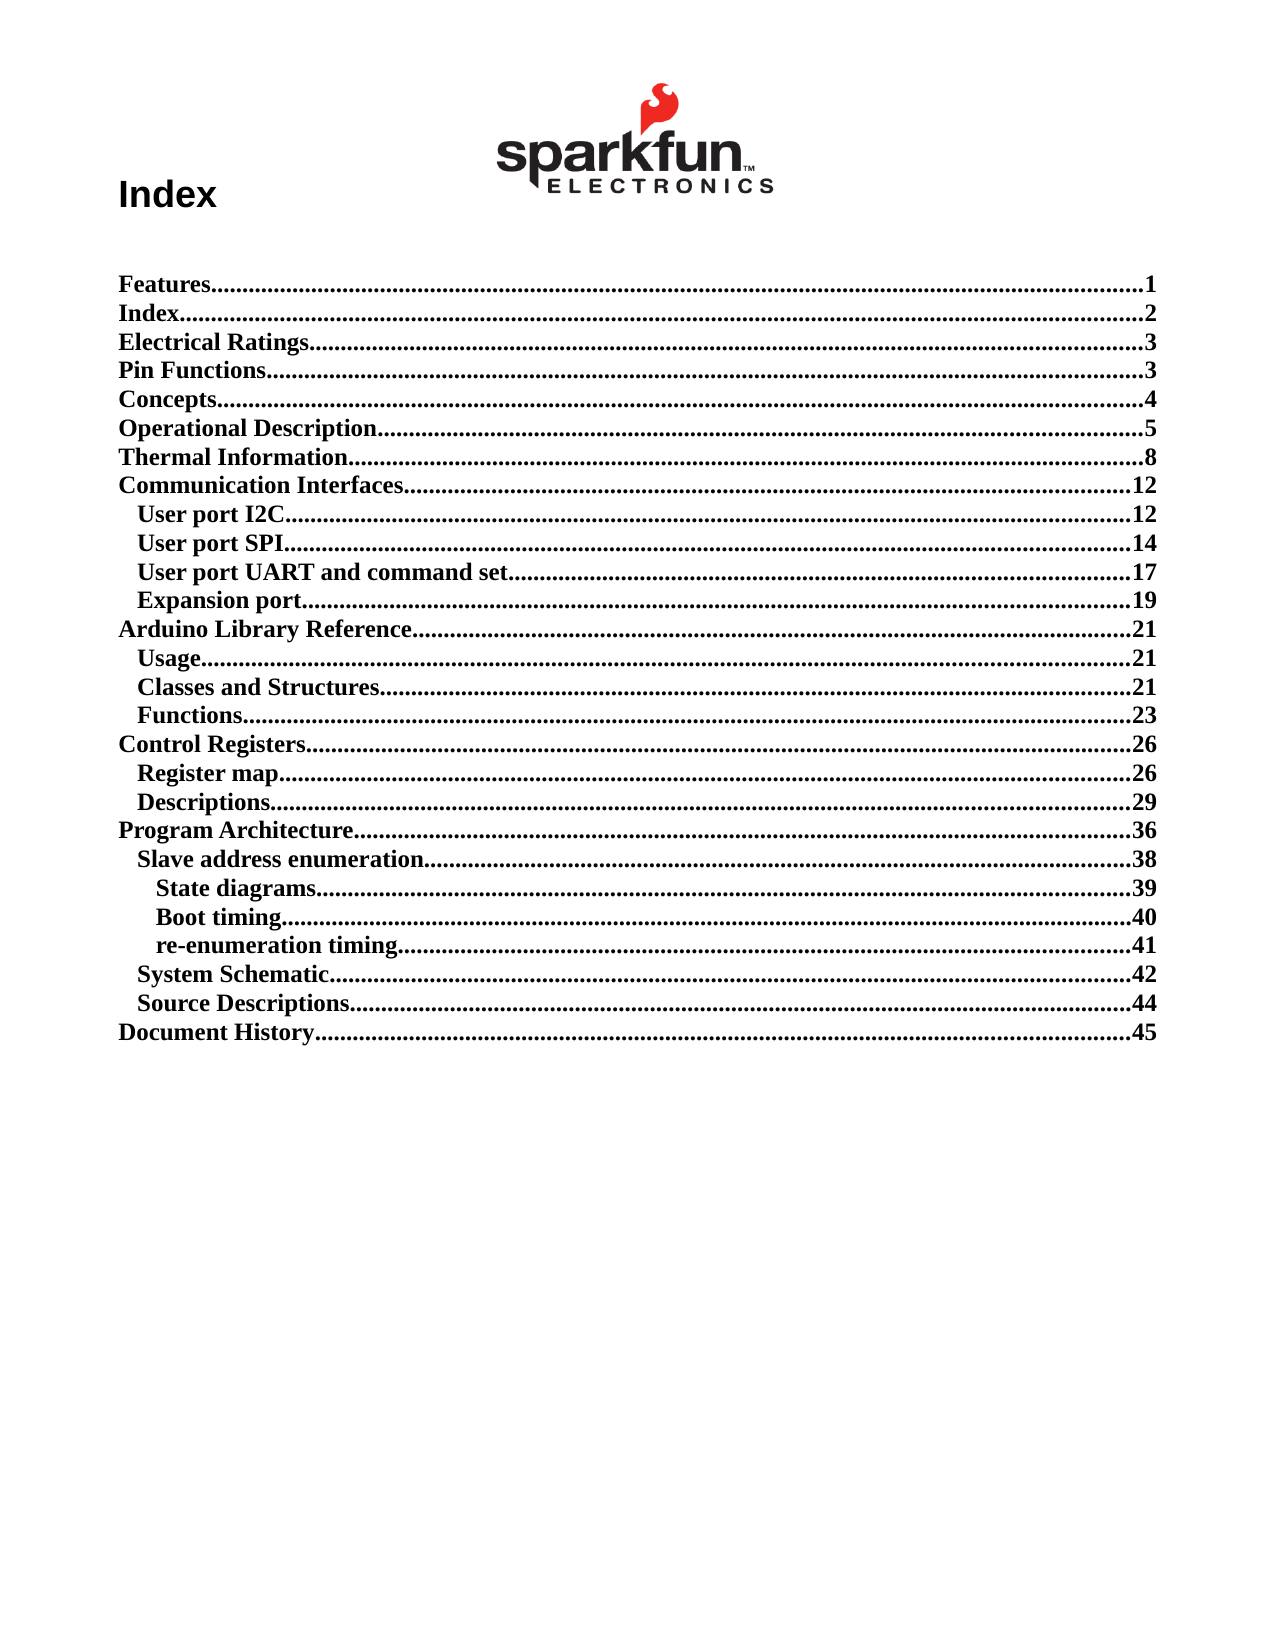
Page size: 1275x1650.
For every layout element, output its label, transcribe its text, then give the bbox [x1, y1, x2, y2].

text Thermal Information 8 [118, 442, 1157, 471]
text Register map 26 [118, 758, 1157, 787]
text Usage 21 [118, 643, 1157, 672]
text User port SPI 14 [118, 528, 1157, 557]
text Concepts 4 [118, 384, 1157, 413]
picture [494, 80, 782, 199]
text Control Registers 26 [118, 729, 1157, 758]
text Functions 23 [118, 701, 1157, 729]
text Features 1 [118, 269, 1157, 298]
text Expansion port 19 [118, 586, 1157, 614]
text User port UART and command set 17 [118, 557, 1157, 586]
text Program Architecture 36 [118, 816, 1157, 844]
text Pin Functions 3 [118, 356, 1157, 384]
text State diagrams 39 [118, 873, 1157, 902]
text Source Descriptions 44 [118, 988, 1157, 1017]
text Arduino Library Reference 21 [118, 614, 1157, 643]
text Descriptions 29 [118, 787, 1157, 816]
subtitle Index [118, 172, 1157, 216]
text Boot timing 40 [118, 902, 1157, 931]
text re-enumeration timing 41 [118, 931, 1157, 959]
text Electrical Ratings 3 [118, 327, 1157, 356]
text Operational Description 5 [118, 413, 1157, 442]
text System Schematic 42 [118, 959, 1157, 988]
text User port I2C 12 [118, 499, 1157, 528]
text Slave address enumeration 38 [118, 844, 1157, 873]
text Index 2 [118, 298, 1157, 327]
text Communication Interfaces 12 [118, 471, 1157, 499]
text Classes and Structures 21 [118, 672, 1157, 701]
text Document History 45 [118, 1017, 1157, 1046]
